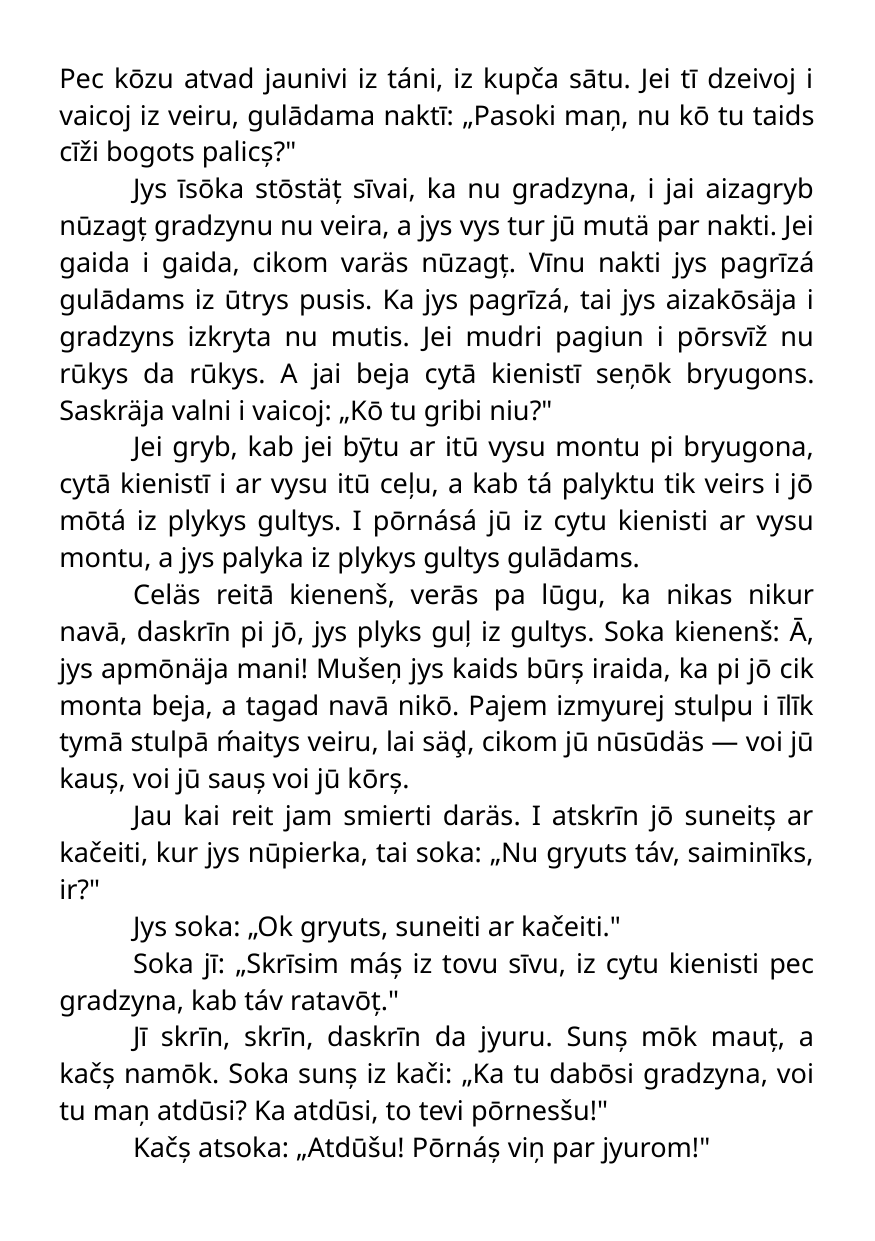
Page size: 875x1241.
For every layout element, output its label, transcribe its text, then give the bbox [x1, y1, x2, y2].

text Jys soka: „Ok gryuts, suneiti ar kačeiti." [59, 907, 815, 944]
text Soka jī: „Skrīsim máș iz tovu sīvu, iz cytu kienisti pec gradzyna, kab táv ratavōț." [59, 944, 815, 1018]
text Kačș atsoka: „Atdūšu! Pōrnáș viņ par jyurom!" [59, 1128, 815, 1165]
text Jau kai reit jam smierti daräs. I atskrīn jō suneitș ar kačeiti, kur jys nūpierka, tai soka: „Nu gryuts táv, saiminīks, ir?" [59, 797, 815, 907]
text Jī skrīn, skrīn, daskrīn da jyuru. Sunș mōk mauț, a kačș namōk. Soka sunș iz kači: „Ka tu dabōsi gradzyna, voi tu maņ atdūsi? Ka atdūsi, to tevi pōrnesšu!" [59, 1018, 815, 1128]
text Jys īsōka stōstäț sīvai, ka nu gradzyna, i jai aizagryb nūzagț gradzynu nu veira, a jys vys tur jū mutä par nakti. Jei gaida i gaida, cikom varäs nūzagț. Vīnu nakti jys pagrīzá gulādams iz ūtrys pusis. Ka jys pagrīzá, tai jys aizakōsäja i gradzyns izkryta nu mutis. Jei mudri pagiun i pōrsvīž nu rūkys da rūkys. A jai beja cytā kienistī seņōk bryugons. Saskräja valni i vaicoj: „Kō tu gribi niu?" [59, 170, 815, 428]
text Celäs reitā kienenš, verās pa lūgu, ka nikas nikur navā, daskrīn pi jō, jys plyks guļ iz gultys. Soka kienenš: Ā, jys apmōnäja mani! Mušeņ jys kaids būrș iraida, ka pi jō cik monta beja, a tagad navā nikō. Pajem izmyurej stulpu i īlīk tymā stulpā ḿaitys veiru, lai säḑ, cikom jū nūsūdäs — voi jū kauș, voi jū sauș voi jū kōrș. [59, 575, 815, 797]
text Pec kōzu atvad jaunivi iz táni, iz kupča sātu. Jei tī dzeivoj i vaicoj iz veiru, gulādama naktī: „Pasoki maņ, nu kō tu taids cīži bogots palicș?" [59, 59, 815, 170]
text Jei gryb, kab jei bȳtu ar itū vysu montu pi bryugona, cytā kienistī i ar vysu itū ceļu, a kab tá palyktu tik veirs i jō mōtá iz plykys gultys. I pōrnásá jū iz cytu kienisti ar vysu montu, a jys palyka iz plykys gultys gulādams. [59, 428, 815, 575]
